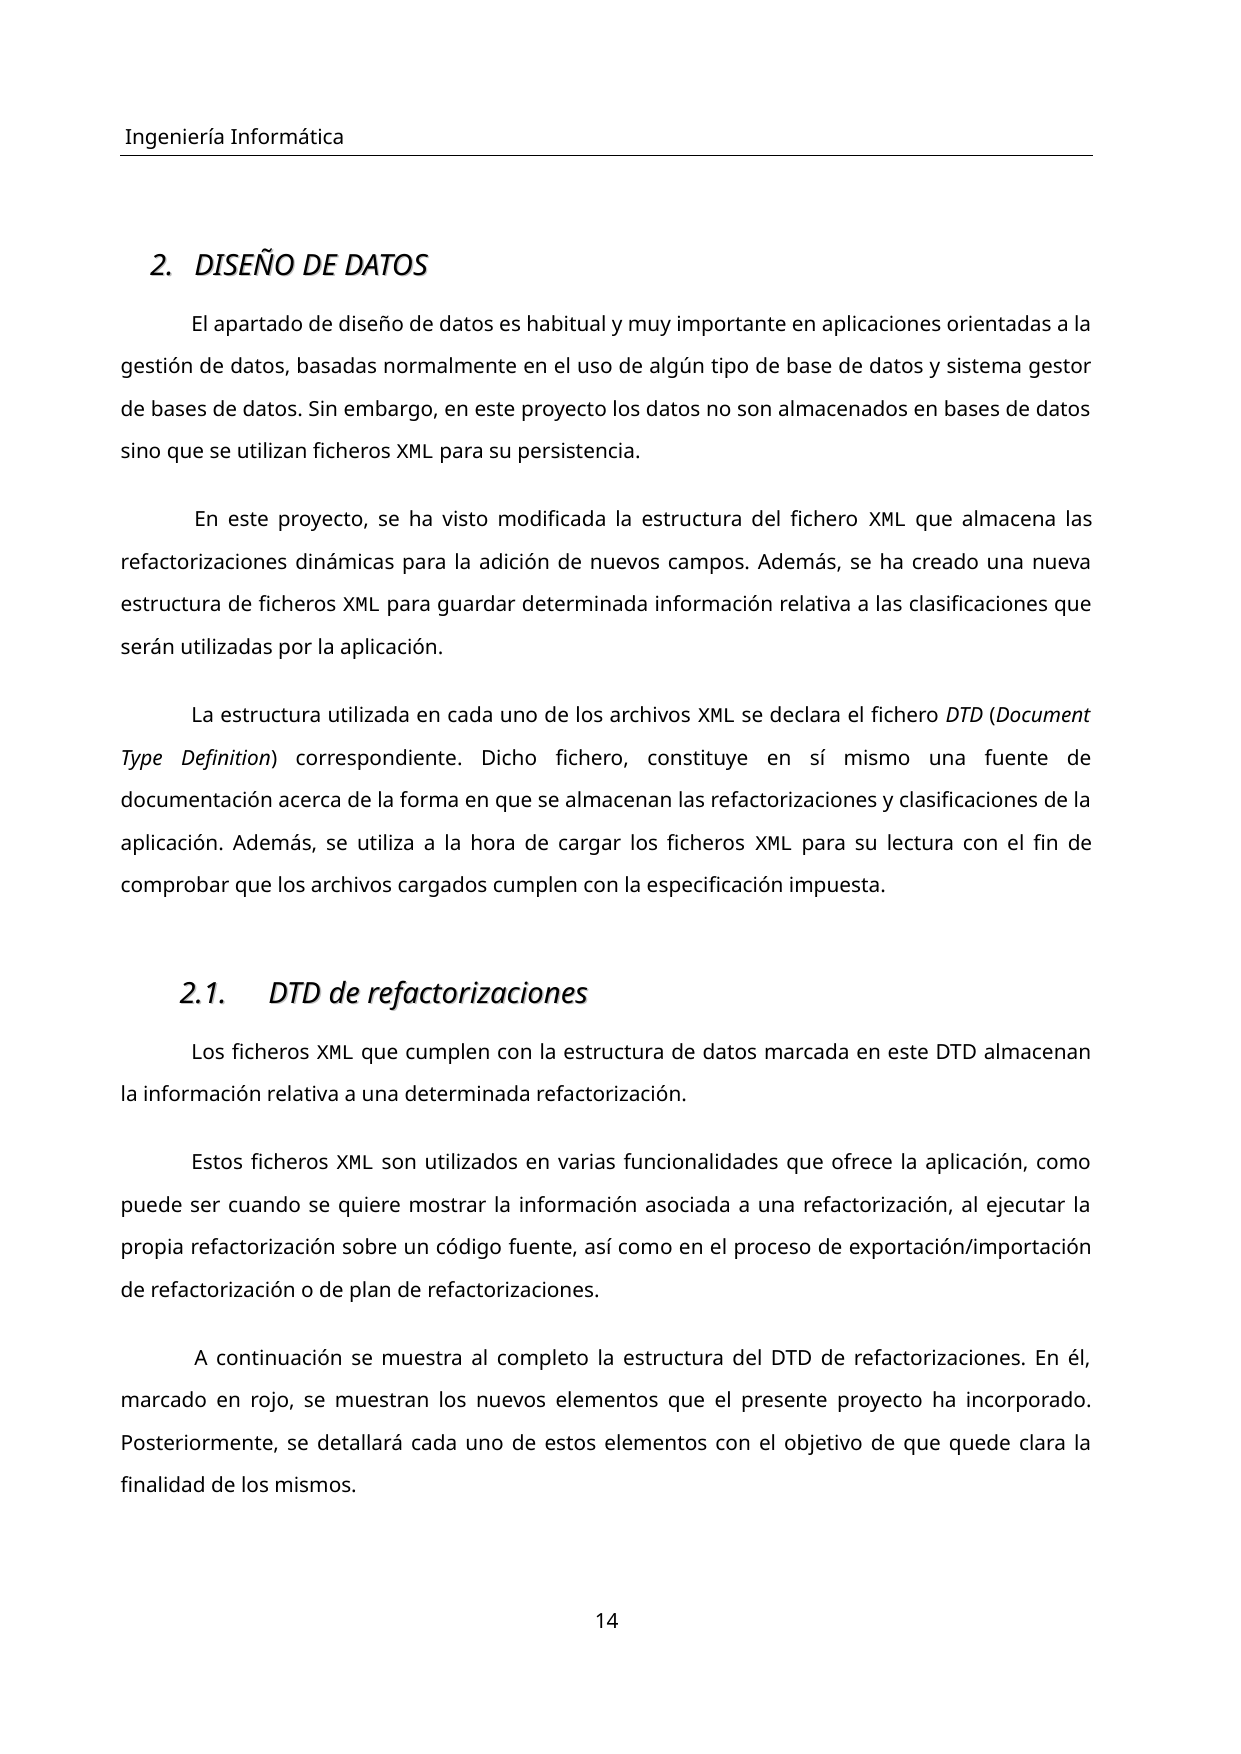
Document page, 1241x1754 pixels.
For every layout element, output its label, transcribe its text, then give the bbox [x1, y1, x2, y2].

text En este proyecto, se ha visto modificada la estructura del fichero XML que almacena las refactorizaciones dinámicas para la adición de nuevos campos. Además, se ha creado una nueva estructura de ficheros XML para guardar determinada información relativa a las clasificaciones que serán utilizadas por la aplicación. [120, 504, 1093, 661]
text El apartado de diseño de datos es habitual y muy importante en aplicaciones orientadas a la gestión de datos, basadas normalmente en el uso de algún tipo de base de datos y sistema gestor de bases de datos. Sin embargo, en este proyecto los datos no son almacenados en bases de datos sino que se utilizan ficheros XML para su persistencia. [120, 309, 1093, 465]
text A continuación se muestra al completo la estructura del DTD de refactorizaciones. En él, marcado en rojo, se muestran los nuevos elementos que el presente proyecto ha incorporado. Posteriormente, se detallará cada uno de estos elementos con el objetivo de que quede clara la finalidad de los mismos. [120, 1343, 1093, 1499]
text Los ficheros XML que cumplen con la estructura de datos marcada en este DTD almacenan la información relativa a una determinada refactorización. [120, 1037, 1093, 1108]
text Estos ficheros XML son utilizados en varias funcionalidades que ofrece la aplicación, como puede ser cuando se quiere mostrar la información asociada a una refactorización, al ejecutar la propia refactorización sobre un código fuente, así como en el proceso de exportación/importación de refactorización o de plan de refactorizaciones. [120, 1147, 1093, 1303]
text La estructura utilizada en cada uno de los archivos XML se declara el fichero DTD (Document Type Definition) correspondiente. Dicho fichero, constituye en sí mismo una fuente de documentación acerca de la forma en que se almacenan las refactorizaciones y clasificaciones de la aplicación. Además, se utiliza a la hora de cargar los ficheros XML para su lectura con el fin de comprobar que los archivos cargados cumplen con la especificación impuesta. [120, 700, 1093, 899]
subtitle DISEÑO DE DATOS [150, 244, 1093, 284]
subtitle DTD de refactorizaciones [179, 972, 1093, 1012]
